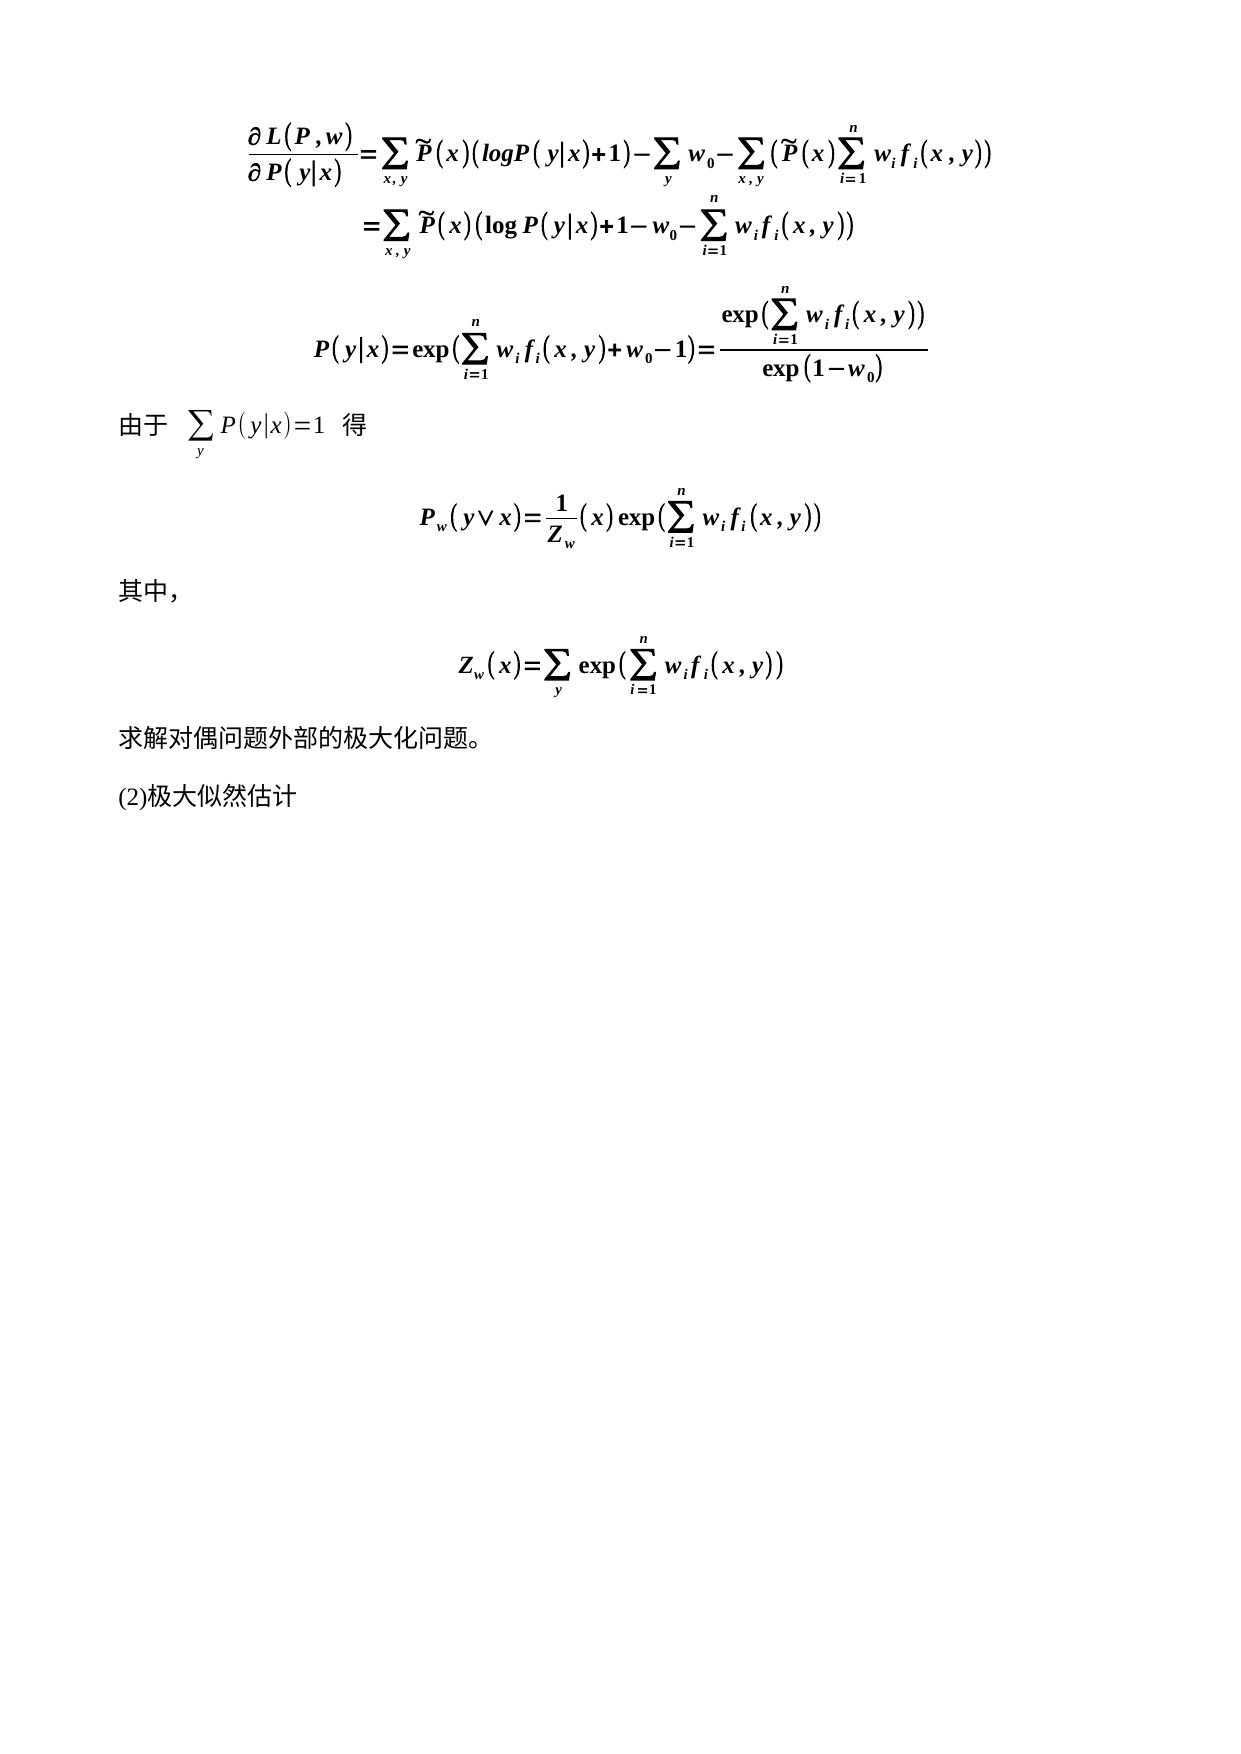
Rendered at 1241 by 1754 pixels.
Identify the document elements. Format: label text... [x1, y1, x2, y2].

text 由于得 [118, 405, 1122, 460]
text 其中， [118, 571, 1122, 608]
text (2)极大似然估计 [118, 777, 1122, 813]
text 求解对偶问题外部的极大化问题。 [118, 719, 1122, 755]
